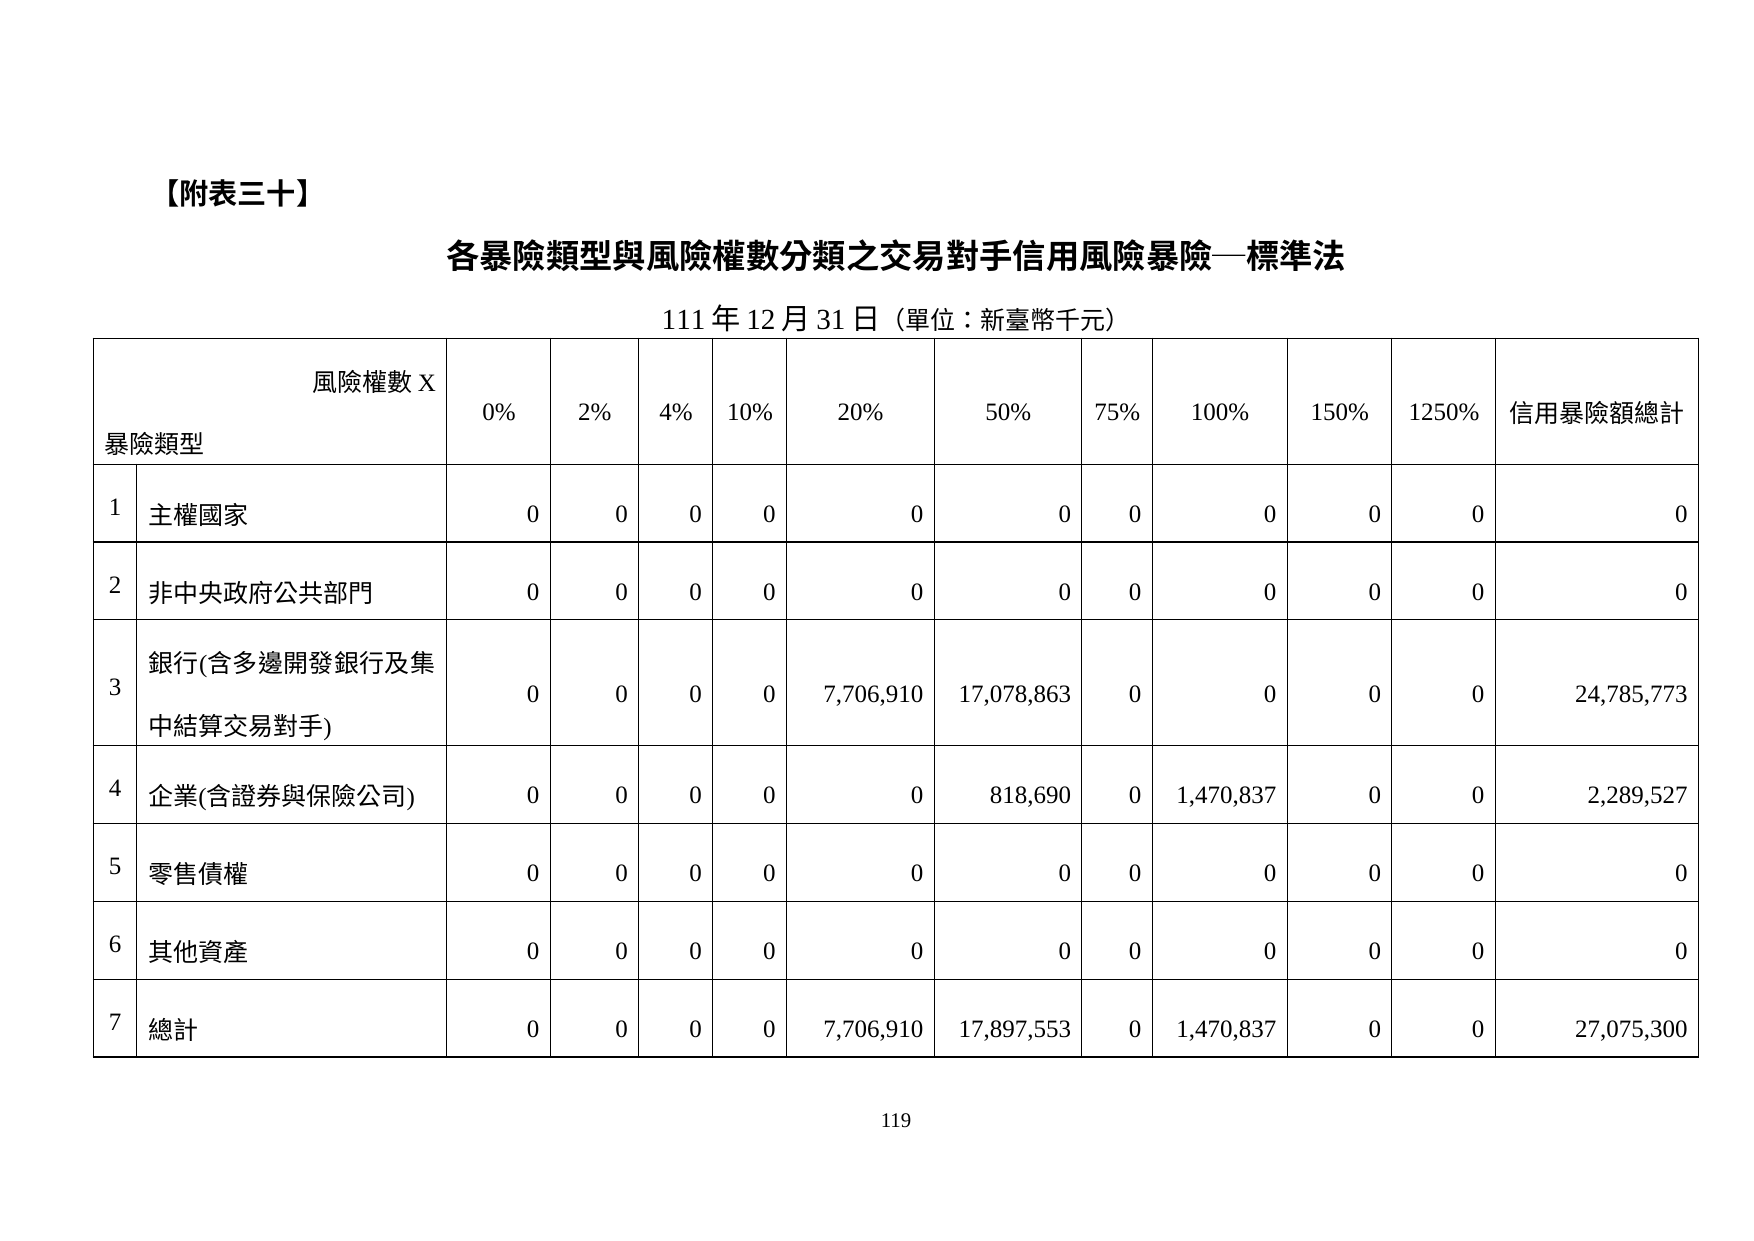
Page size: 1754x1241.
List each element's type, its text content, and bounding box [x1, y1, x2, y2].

table_cell 818,690 [935, 746, 1081, 823]
table_cell 0 [1288, 746, 1391, 823]
table_cell 17,078,863 [935, 620, 1081, 745]
table_cell 0 [1288, 824, 1391, 901]
table_cell 0 [551, 543, 638, 619]
table_cell 0 [1496, 902, 1698, 979]
table_cell 零售債權 [137, 824, 446, 901]
table_cell 0 [447, 746, 550, 823]
table_cell 0 [713, 620, 786, 745]
table_cell 主權國家 [137, 465, 446, 541]
table_cell 2 [94, 543, 136, 619]
table_cell 7 [94, 980, 136, 1056]
table_cell 0 [1082, 980, 1152, 1056]
table_cell 0 [639, 746, 712, 823]
table_cell 0 [713, 824, 786, 901]
text 111年12月31日（單位：新臺幣千元） [150, 275, 1642, 337]
table_cell 0 [935, 543, 1081, 619]
table_cell 0 [1496, 465, 1698, 541]
table_cell 0 [713, 902, 786, 979]
table_cell 0 [1082, 902, 1152, 979]
table_cell 0 [713, 543, 786, 619]
table_cell 0 [1288, 620, 1391, 745]
table_header 50% [935, 339, 1081, 463]
table_cell 0 [1496, 824, 1698, 901]
table_cell 24,785,773 [1496, 620, 1698, 745]
table_cell 0 [1082, 824, 1152, 901]
table_cell 0 [447, 620, 550, 745]
table_cell 0 [551, 620, 638, 745]
table_cell 1 [94, 465, 136, 541]
table_header 20% [787, 339, 934, 463]
table_header 75% [1082, 339, 1152, 463]
table_cell 0 [787, 746, 934, 823]
table_cell 0 [1392, 465, 1495, 541]
table_cell 5 [94, 824, 136, 901]
table_cell 0 [1288, 980, 1391, 1056]
table_cell 0 [1392, 620, 1495, 745]
table_cell 0 [787, 824, 934, 901]
table_cell 0 [447, 543, 550, 619]
table_header 1250% [1392, 339, 1495, 463]
table_cell 0 [935, 465, 1081, 541]
table_cell 0 [713, 746, 786, 823]
table_cell 0 [787, 465, 934, 541]
table_cell 0 [787, 543, 934, 619]
table_cell 0 [713, 465, 786, 541]
table_cell 0 [639, 620, 712, 745]
table_cell 0 [1082, 543, 1152, 619]
table_cell 0 [551, 824, 638, 901]
table_cell 7,706,910 [787, 620, 934, 745]
table_cell 0 [1392, 824, 1495, 901]
table_cell 0 [639, 980, 712, 1056]
table_cell 4 [94, 746, 136, 823]
table_cell 0 [1392, 902, 1495, 979]
table_cell 7,706,910 [787, 980, 934, 1056]
table_cell 0 [447, 824, 550, 901]
table_cell 0 [935, 902, 1081, 979]
table_cell 0 [639, 902, 712, 979]
table_cell 銀行(含多邊開發銀行及集中結算交易對手) [137, 620, 446, 745]
table_cell 0 [935, 824, 1081, 901]
table_cell 0 [1288, 543, 1391, 619]
table_cell 0 [639, 465, 712, 541]
table_cell 0 [1288, 465, 1391, 541]
table_cell 0 [1392, 543, 1495, 619]
table_cell 0 [447, 902, 550, 979]
table_cell 0 [1288, 902, 1391, 979]
table_cell 0 [1392, 980, 1495, 1056]
table_cell 6 [94, 902, 136, 979]
table_cell 0 [1392, 746, 1495, 823]
table_cell 3 [94, 620, 136, 745]
table_cell 0 [447, 980, 550, 1056]
table_cell 0 [1082, 465, 1152, 541]
table_header 100% [1153, 339, 1287, 463]
table_cell 0 [1153, 465, 1287, 541]
table_header 150% [1288, 339, 1391, 463]
table_cell 0 [713, 980, 786, 1056]
table_cell 0 [639, 824, 712, 901]
table_cell 0 [447, 465, 550, 541]
table_header 2% [551, 339, 638, 463]
table_cell 0 [551, 902, 638, 979]
table_cell 0 [1153, 824, 1287, 901]
table_cell 0 [1153, 543, 1287, 619]
table_header 0% [447, 339, 550, 463]
table_cell 2,289,527 [1496, 746, 1698, 823]
table_cell 0 [551, 980, 638, 1056]
table_cell 27,075,300 [1496, 980, 1698, 1056]
table_cell 0 [1153, 620, 1287, 745]
table_header 信用暴險額總計 [1496, 339, 1698, 463]
table_cell 1,470,837 [1153, 980, 1287, 1056]
table_cell 0 [551, 746, 638, 823]
table_cell 0 [639, 543, 712, 619]
table_header 10% [713, 339, 786, 463]
subtitle 【附表三十】各暴險類型與風險權數分類之交易對手信用風險暴險─標準法 [150, 150, 1642, 212]
table_cell 0 [1496, 543, 1698, 619]
table_header 4% [639, 339, 712, 463]
table_cell 17,897,553 [935, 980, 1081, 1056]
table_header 風險權數X 暴險類型 [94, 339, 446, 463]
table_cell 1,470,837 [1153, 746, 1287, 823]
table_cell 非中央政府公共部門 [137, 543, 446, 619]
table_cell 0 [1153, 902, 1287, 979]
table_cell 企業(含證券與保險公司) [137, 746, 446, 823]
text 各暴險類型與風險權數分類之交易對手信用風險暴險─標準法 [150, 212, 1642, 275]
table_cell 其他資產 [137, 902, 446, 979]
table_cell 總計 [137, 980, 446, 1056]
table_cell 0 [1082, 746, 1152, 823]
table_cell 0 [551, 465, 638, 541]
table_cell 0 [787, 902, 934, 979]
table_cell 0 [1082, 620, 1152, 745]
